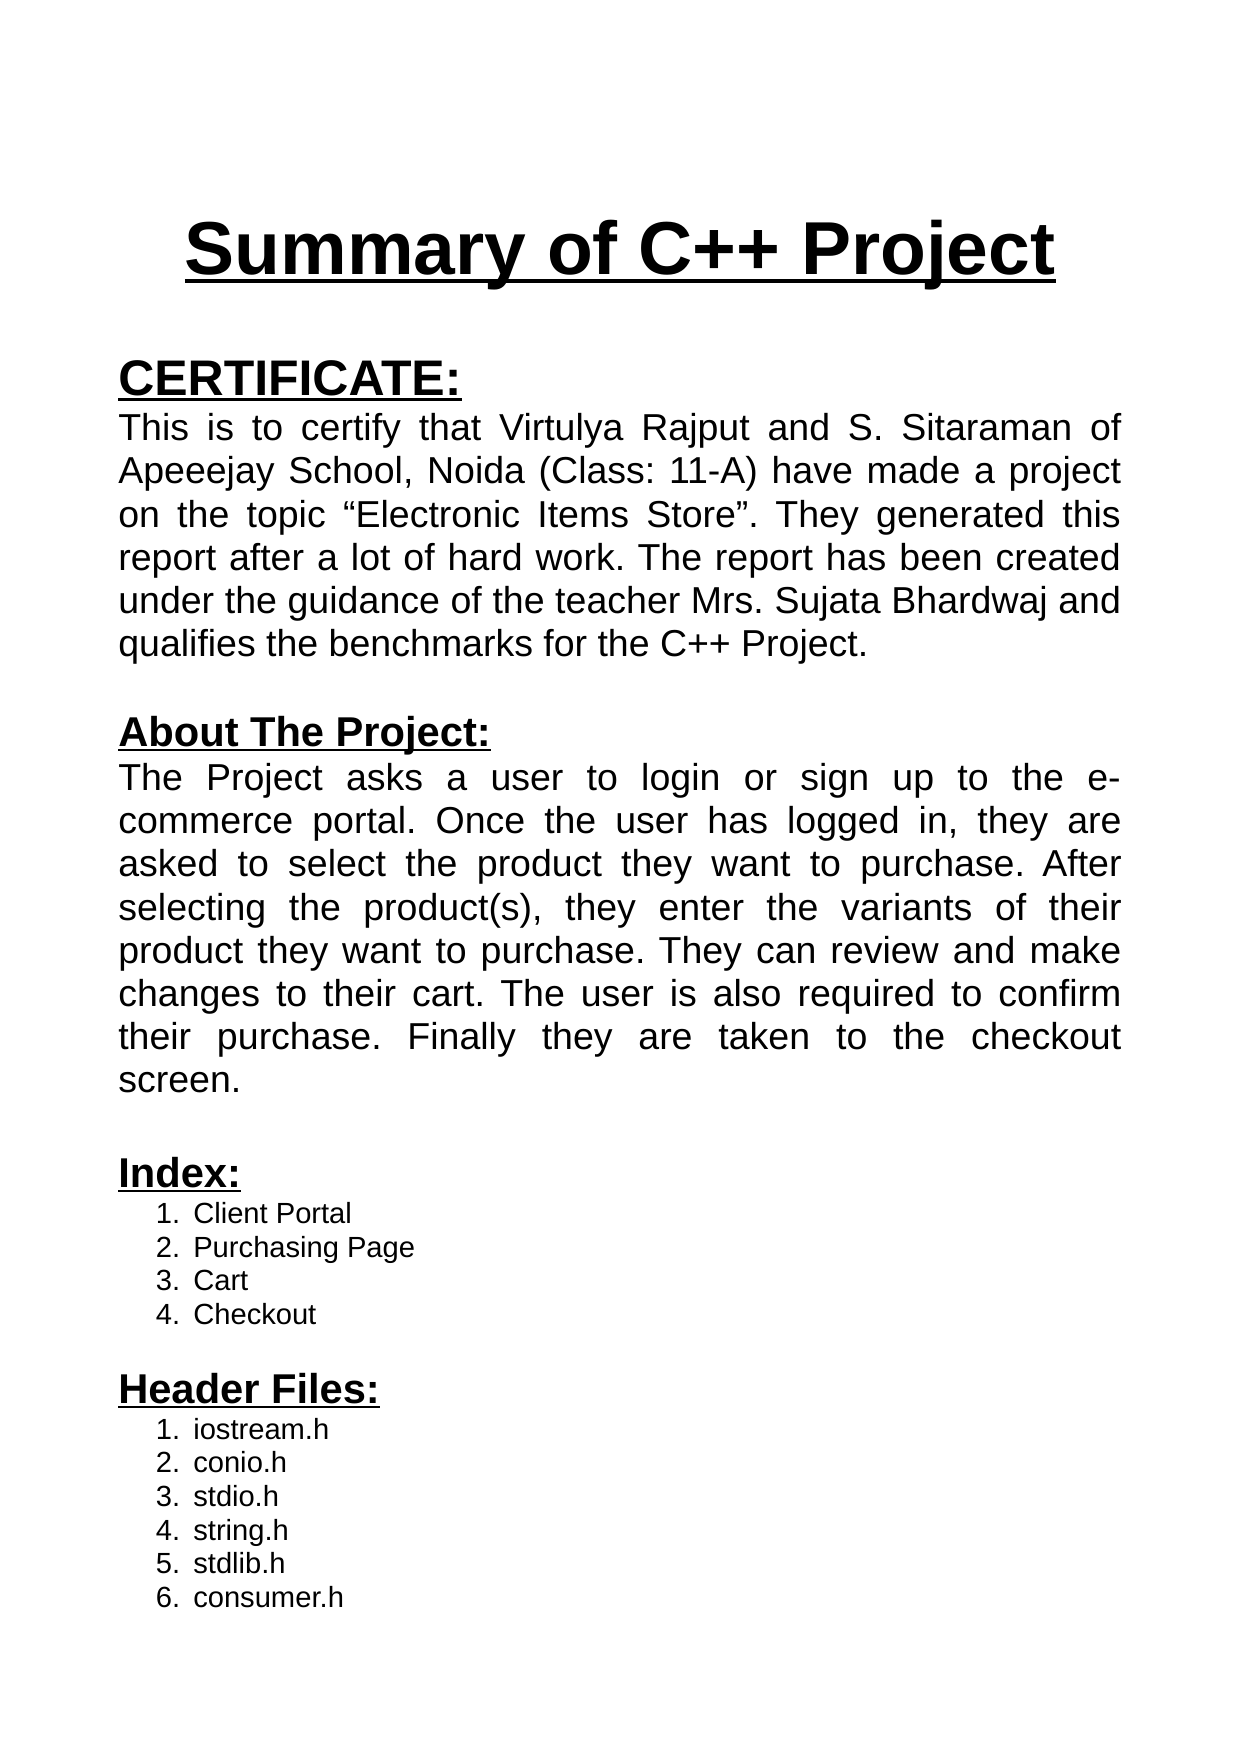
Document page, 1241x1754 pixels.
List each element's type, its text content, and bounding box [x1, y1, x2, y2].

list consumer.h [156, 1579, 1122, 1613]
text About The Project: [118, 707, 1122, 755]
list stdio.h [156, 1479, 1122, 1512]
text This is to certify that Virtulya Rajput and S. Sitaraman of Apeeejay School, Noida (Class: 11-A) have made a project on the topic “Electronic Items Store”. They generated this report after a lot of hard work. The report has been created under the guidance of the teacher Mrs. Sujata Bhardwaj and qualifies the benchmarks for the C++ Project. [118, 406, 1122, 664]
text CERTIFICATE: [118, 348, 1122, 406]
text Summary of C++ Project [118, 204, 1122, 291]
list string.h [156, 1512, 1122, 1546]
list Cart [156, 1263, 1122, 1297]
list iostream.h [156, 1412, 1122, 1445]
list Checkout [156, 1297, 1122, 1330]
list Purchasing Page [156, 1230, 1122, 1263]
text Header Files: [118, 1364, 1122, 1412]
text Index: [118, 1148, 1122, 1196]
list Client Portal [156, 1196, 1122, 1230]
text The Project asks a user to login or sign up to the e-commerce portal. Once the user has logged in, they are asked to select the product they want to purchase. After selecting the product(s), they enter the variants of their product they want to purchase. They can review and make changes to their cart. The user is also required to confirm their purchase. Finally they are taken to the checkout screen. [118, 755, 1122, 1100]
list stdlib.h [156, 1546, 1122, 1579]
list conio.h [156, 1445, 1122, 1479]
